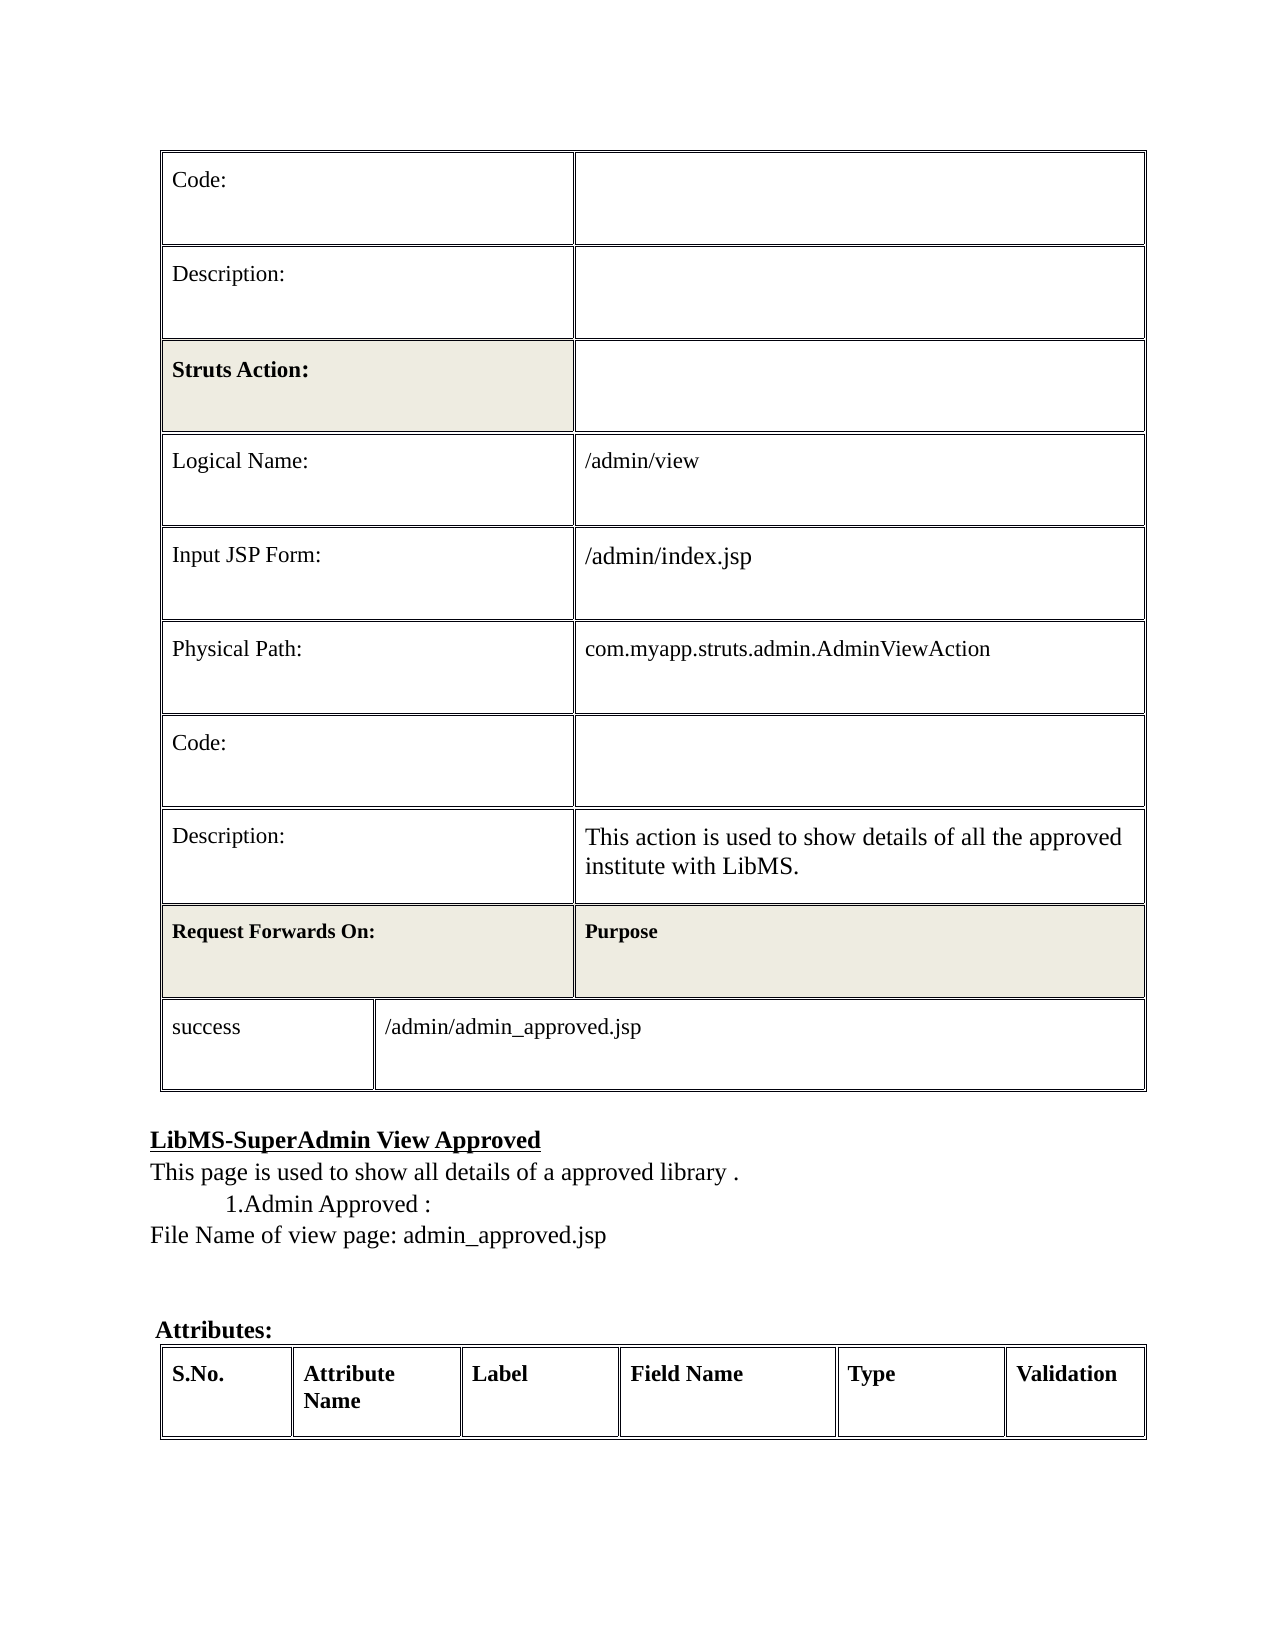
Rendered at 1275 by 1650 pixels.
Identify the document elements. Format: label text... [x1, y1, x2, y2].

table_cell /admin/view [576, 435, 1144, 525]
text This page is used to show all details of a approved library . [150, 1157, 1125, 1186]
table_cell success [163, 1000, 373, 1089]
text 1.Admin Approved : [225, 1189, 1125, 1218]
table_cell com.myapp.struts.admin.AdminViewAction [576, 622, 1144, 712]
table_cell Logical Name: [163, 435, 573, 525]
table_cell Request Forwards On: [163, 906, 573, 997]
table_header Type [839, 1348, 1004, 1436]
table_cell Description: [163, 247, 573, 337]
text Attributes: [150, 1316, 1125, 1344]
table_header S.No. [163, 1348, 291, 1436]
table_cell Struts Action: [163, 341, 573, 431]
text File Name of view page: admin_approved.jsp [150, 1221, 1125, 1249]
table_cell Code: [163, 153, 573, 244]
table_cell This action is used to show details of all the approved institute with LibMS. [576, 810, 1144, 903]
table_cell /admin/admin_approved.jsp [376, 1000, 1144, 1089]
table_cell Code: [163, 716, 573, 806]
table_header Validation [1007, 1348, 1144, 1436]
text LibMS-SuperAdmin View Approved [150, 1126, 1125, 1154]
table_header Label [463, 1348, 618, 1436]
table_cell Input JSP Form: [163, 528, 573, 619]
table_cell [576, 716, 1144, 806]
table_header Attribute Name [294, 1348, 460, 1436]
table_cell Purpose [576, 906, 1144, 997]
table_header Field Name [621, 1348, 835, 1436]
table_cell Physical Path: [163, 622, 573, 712]
table_cell [576, 247, 1144, 337]
table_cell [576, 153, 1144, 244]
table_cell /admin/index.jsp [576, 528, 1144, 619]
table_cell Description: [163, 810, 573, 903]
table_cell [576, 341, 1144, 431]
